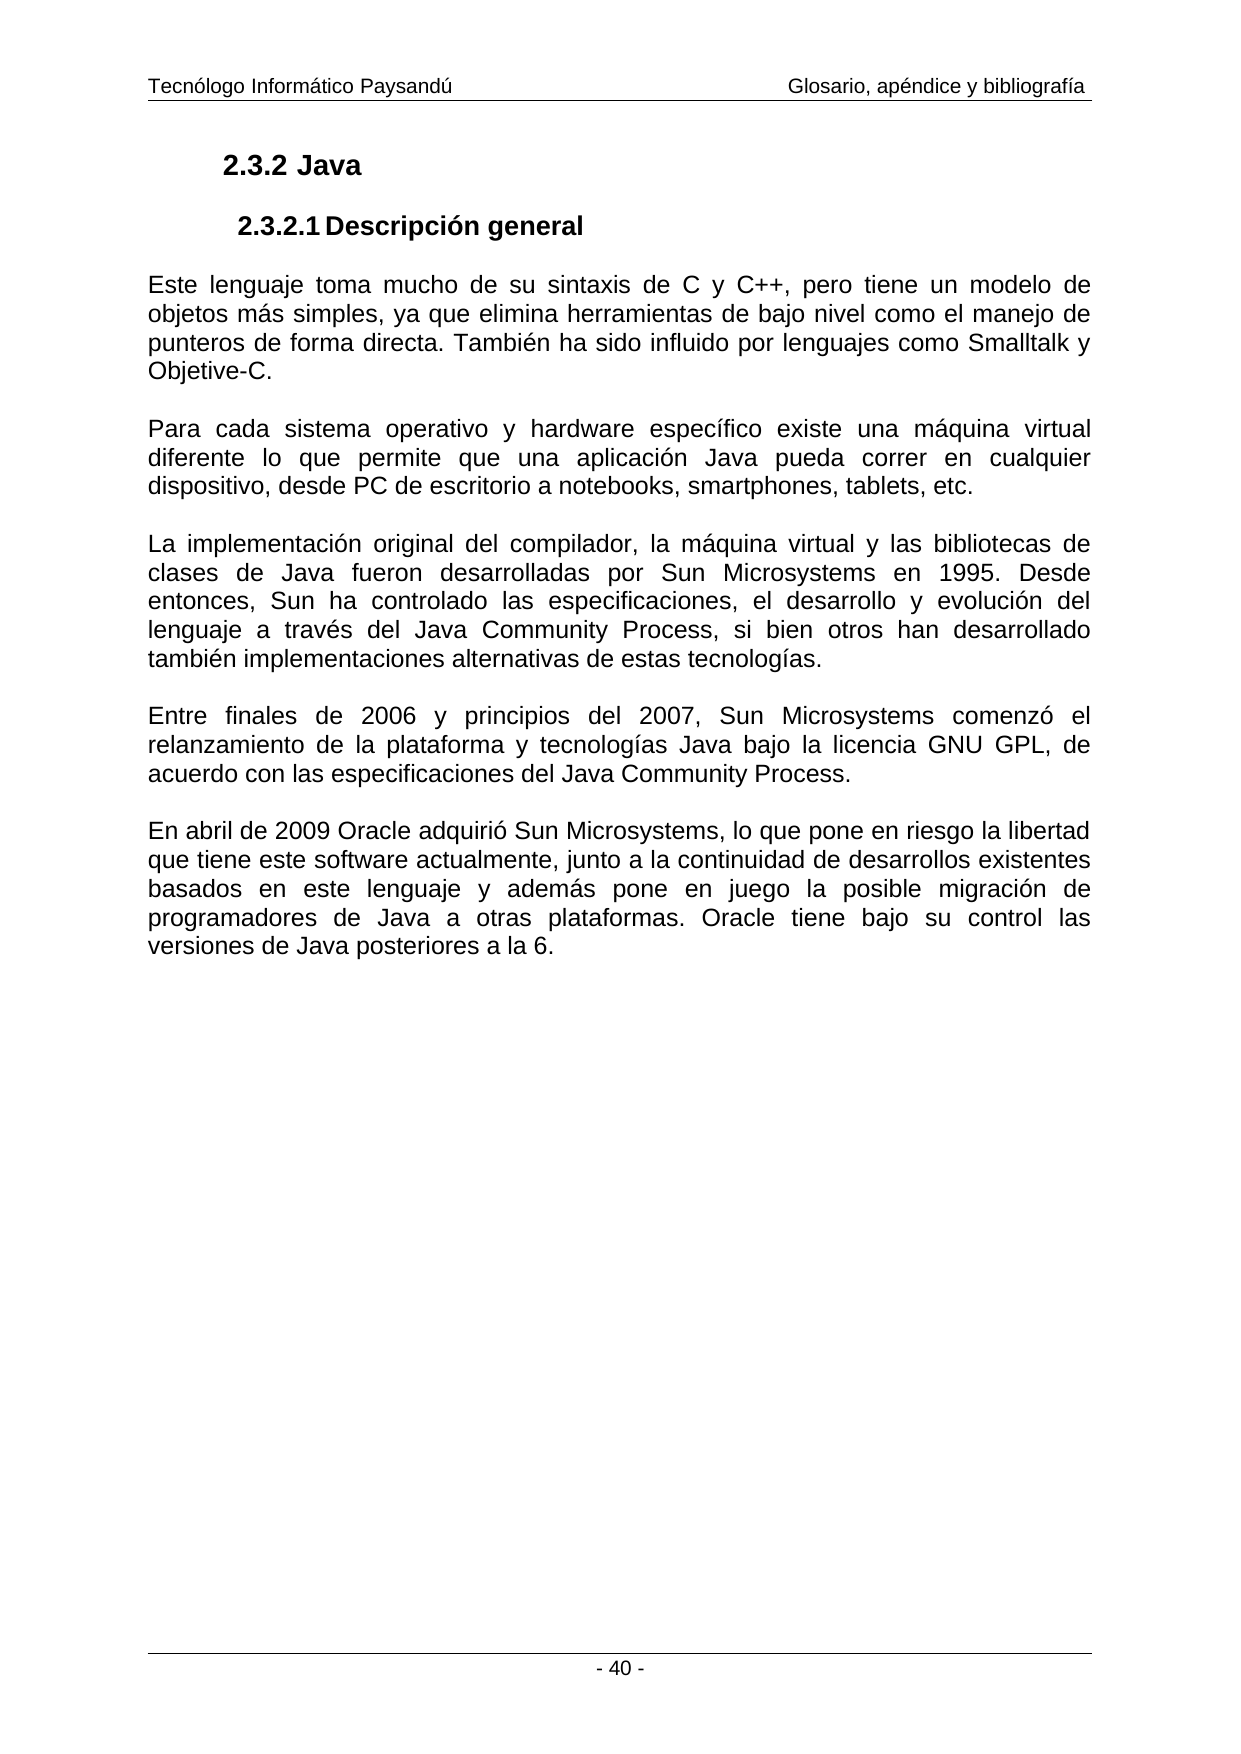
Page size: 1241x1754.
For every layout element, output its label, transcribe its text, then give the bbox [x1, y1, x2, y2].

subtitle Java [223, 148, 1092, 181]
text Entre finales de 2006 y principios del 2007, Sun Microsystems comenzó el relanzamiento de la plataforma y tecnologías Java bajo la licencia GNU GPL, de acuerdo con las especificaciones del Java Community Process. [148, 701, 1092, 787]
text En abril de 2009 Oracle adquirió Sun Microsystems, lo que pone en riesgo la libertad que tiene este software actualmente, junto a la continuidad de desarrollos existentes basados en este lenguaje y además pone en juego la posible migración de programadores de Java a otras plataformas. Oracle tiene bajo su control las versiones de Java posteriores a la 6. [148, 816, 1092, 960]
text La implementación original del compilador, la máquina virtual y las bibliotecas de clases de Java fueron desarrolladas por Sun Microsystems en 1995. Desde entonces, Sun ha controlado las especificaciones, el desarrollo y evolución del lenguaje a través del Java Community Process, si bien otros han desarrollado también implementaciones alternativas de estas tecnologías. [148, 529, 1092, 672]
text Este lenguaje toma mucho de su sintaxis de C y C++, pero tiene un modelo de objetos más simples, ya que elimina herramientas de bajo nivel como el manejo de punteros de forma directa. También ha sido influido por lenguajes como Smalltalk y Objetive-C. [148, 270, 1092, 385]
text Para cada sistema operativo y hardware específico existe una máquina virtual diferente lo que permite que una aplicación Java pueda correr en cualquier dispositivo, desde PC de escritorio a notebooks, smartphones, tablets, etc. [148, 414, 1092, 500]
subtitle Descripción general [237, 210, 1092, 241]
